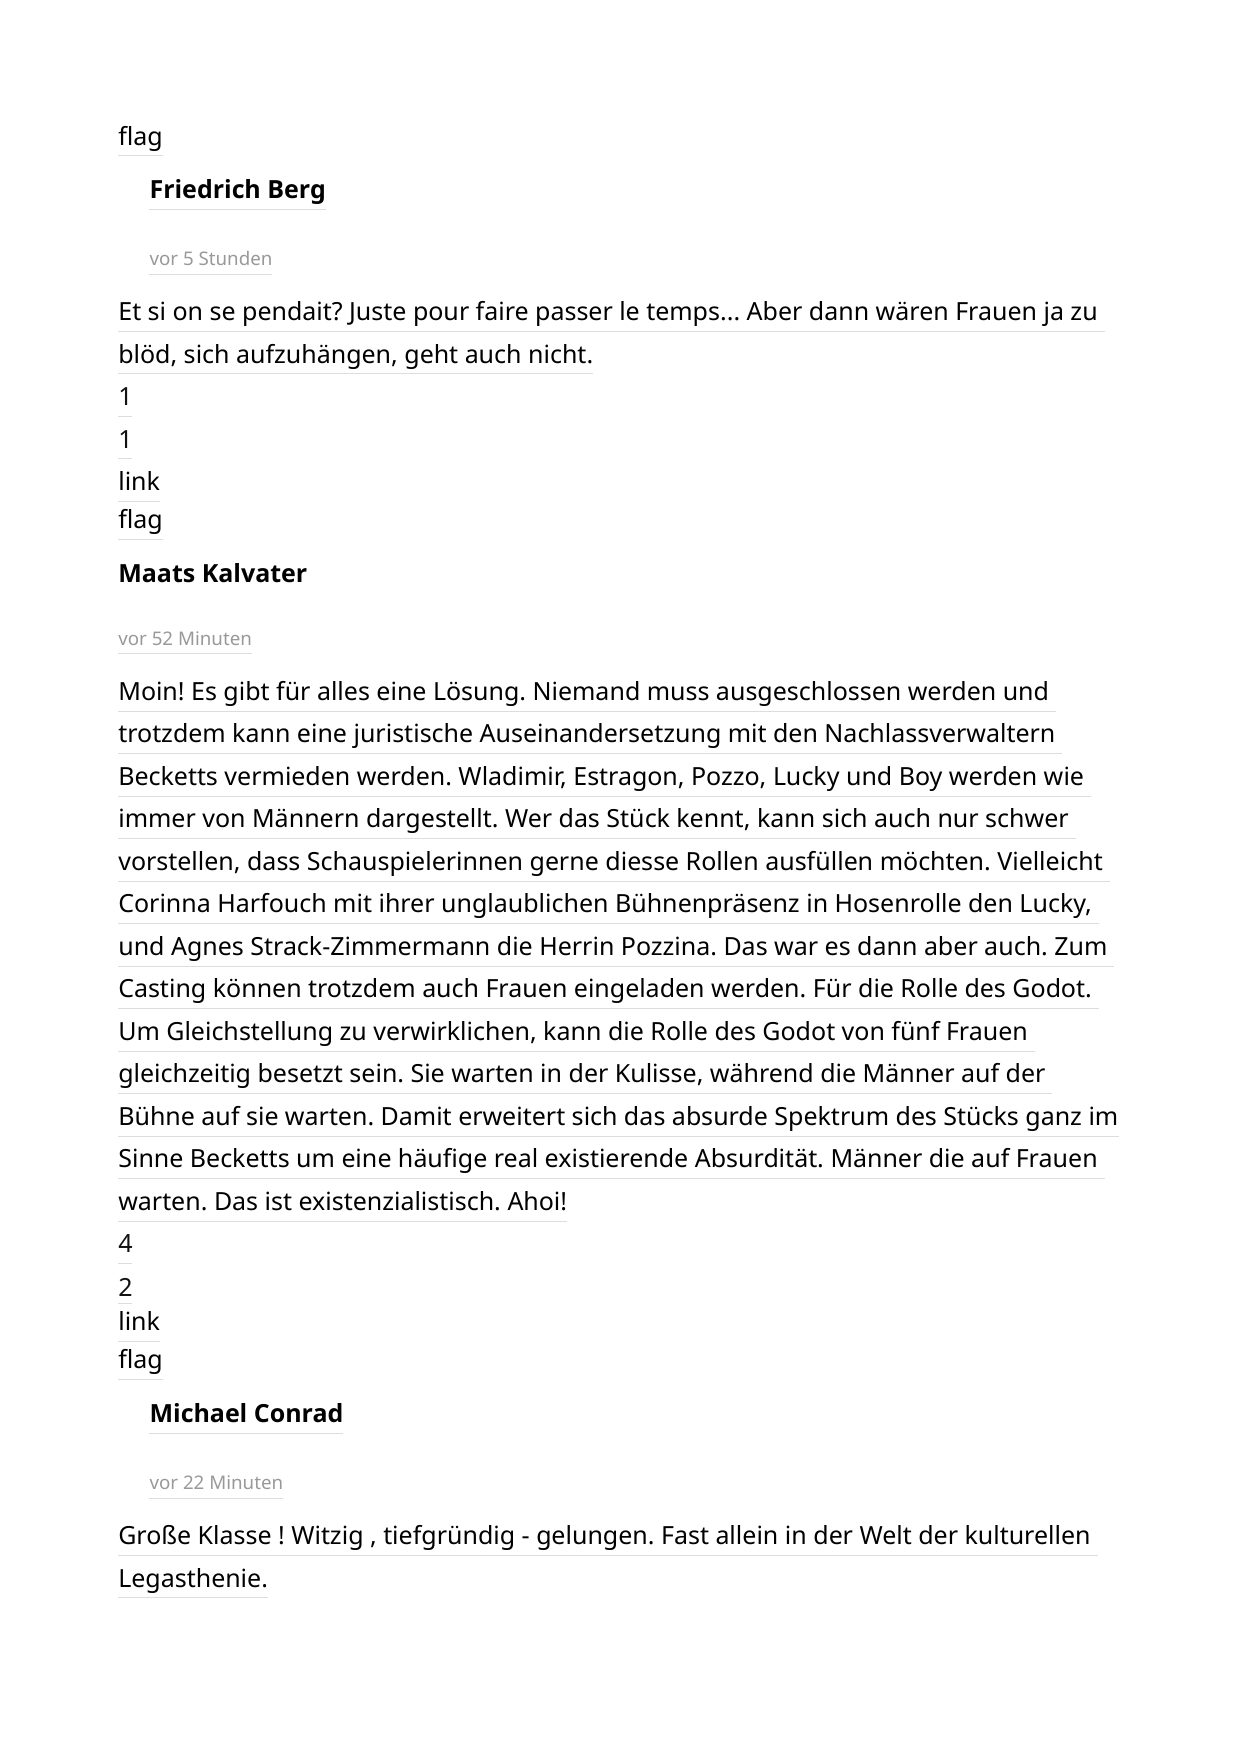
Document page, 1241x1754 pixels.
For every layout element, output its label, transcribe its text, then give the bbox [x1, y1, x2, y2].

text Moin! Es gibt für alles eine Lösung. Niemand muss ausgeschlossen werden und trotzdem kann eine juristische Auseinandersetzung mit den Nachlassverwaltern Becketts vermieden werden. Wladimir, Estragon, Pozzo, Lucky und Boy werden wie immer von Männern dargestellt. Wer das Stück kennt, kann sich auch nur schwer vorstellen, dass Schauspielerinnen gerne diesse Rollen ausfüllen möchten. Vielleicht Corinna Harfouch mit ihrer unglaublichen Bühnenpräsenz in Hosenrolle den Lucky, und Agnes Strack-Zimmermann die Herrin Pozzina. Das war es dann aber auch. Zum Casting können trotzdem auch Frauen eingeladen werden. Für die Rolle des Godot. Um Gleichstellung zu verwirklichen, kann die Rolle des Godot von fünf Frauen gleichzeitig besetzt sein. Sie warten in der Kulisse, während die Männer auf der Bühne auf sie warten. Damit erweitert sich das absurde Spektrum des Stücks ganz im Sinne Becketts um eine häufige real existierende Absurdität. Männer die auf Frauen warten. Das ist existenzialistisch. Ahoi! [118, 674, 1122, 1222]
text Friedrich Berg [149, 172, 1122, 210]
text flag [118, 118, 1122, 156]
text link [118, 464, 1122, 502]
text Maats Kalvater [118, 556, 1122, 590]
text link [118, 1304, 1122, 1342]
text flag [118, 1342, 1122, 1380]
text 1 [118, 379, 1122, 417]
text flag [118, 502, 1122, 540]
text Et si on se pendait? Juste pour faire passer le temps... Aber dann wären Frauen ja zu blöd, sich aufzuhängen, geht auch nicht. [118, 294, 1122, 374]
text vor 22 Minuten [149, 1469, 1117, 1499]
text vor 5 Stunden [149, 246, 1117, 275]
text 1 [118, 422, 1122, 459]
text vor 52 Minuten [118, 625, 1117, 654]
text Michael Conrad [149, 1396, 1122, 1434]
text 2 [118, 1269, 1122, 1304]
text 4 [118, 1226, 1122, 1264]
text Große Klasse ! Witzig , tiefgründig - gelungen. Fast allein in der Welt der kulturellen Legasthenie. [118, 1518, 1122, 1598]
